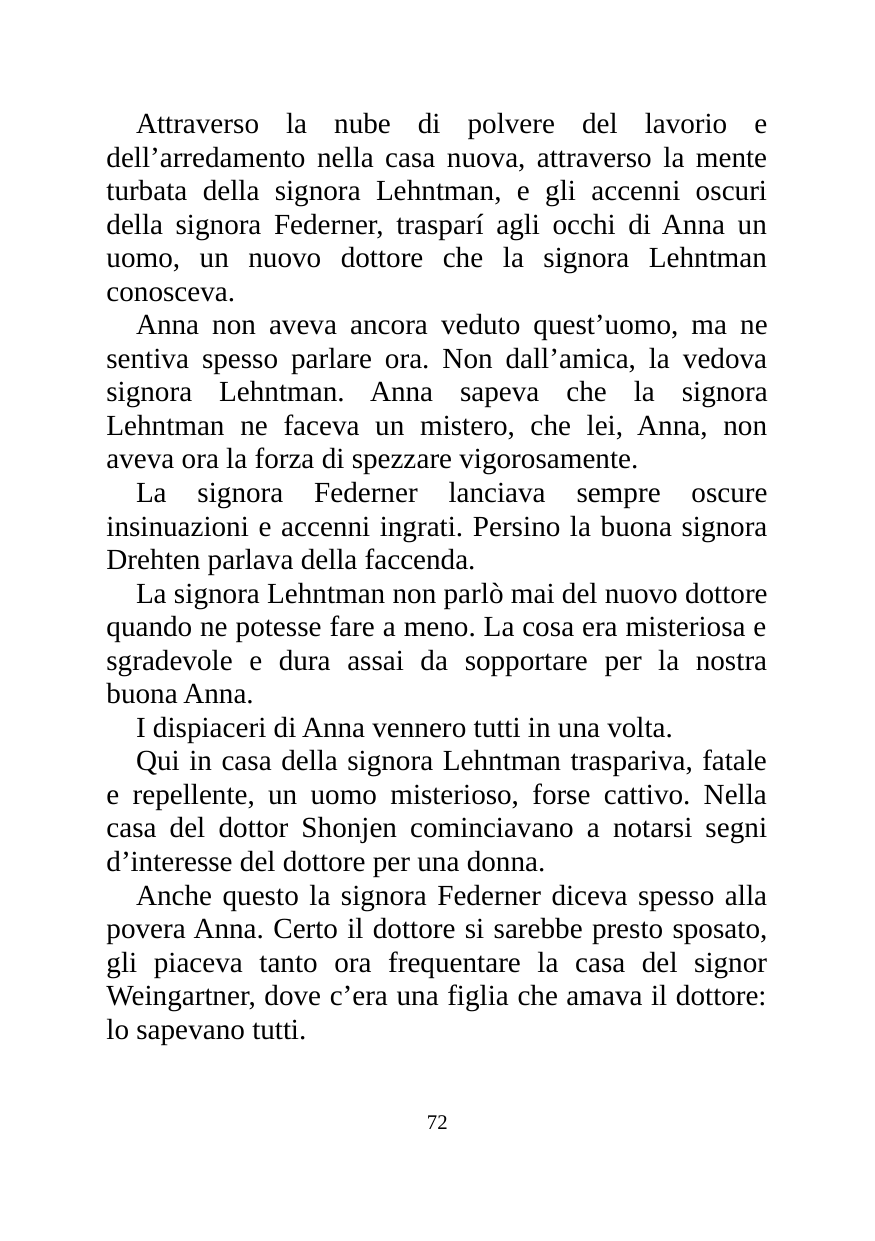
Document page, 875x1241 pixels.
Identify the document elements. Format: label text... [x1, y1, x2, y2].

text Attraverso la nube di polvere del lavorio e dell’arredamento nella casa nuova, attraverso la mente turbata della signora Lehntman, e gli accenni oscuri della signora Federner, trasparí agli occhi di Anna un uomo, un nuovo dottore che la signora Lehntman conosceva. [106, 106, 768, 307]
text Qui in casa della signora Lehntman traspariva, fatale e repellente, un uomo misterioso, forse cattivo. Nella casa del dottor Shonjen cominciavano a notarsi segni d’interesse del dottore per una donna. [106, 743, 768, 878]
text I dispiaceri di Anna vennero tutti in una volta. [106, 710, 768, 743]
text La signora Lehntman non parlò mai del nuovo dottore quando ne potesse fare a meno. La cosa era misteriosa e sgradevole e dura assai da sopportare per la nostra buona Anna. [106, 576, 768, 710]
text La signora Federner lanciava sempre oscure insinuazioni e accenni ingrati. Persino la buona signora Drehten parlava della faccenda. [106, 475, 768, 576]
text Anna non aveva ancora veduto quest’uomo, ma ne sentiva spesso parlare ora. Non dall’amica, la vedova signora Lehntman. Anna sapeva che la signora Lehntman ne faceva un mistero, che lei, Anna, non aveva ora la forza di spezzare vigorosamente. [106, 307, 768, 475]
text Anche questo la signora Federner diceva spesso alla povera Anna. Certo il dottore si sarebbe presto sposato, gli piaceva tanto ora frequentare la casa del signor Weingartner, dove c’era una figlia che amava il dottore: lo sapevano tutti. [106, 878, 768, 1045]
